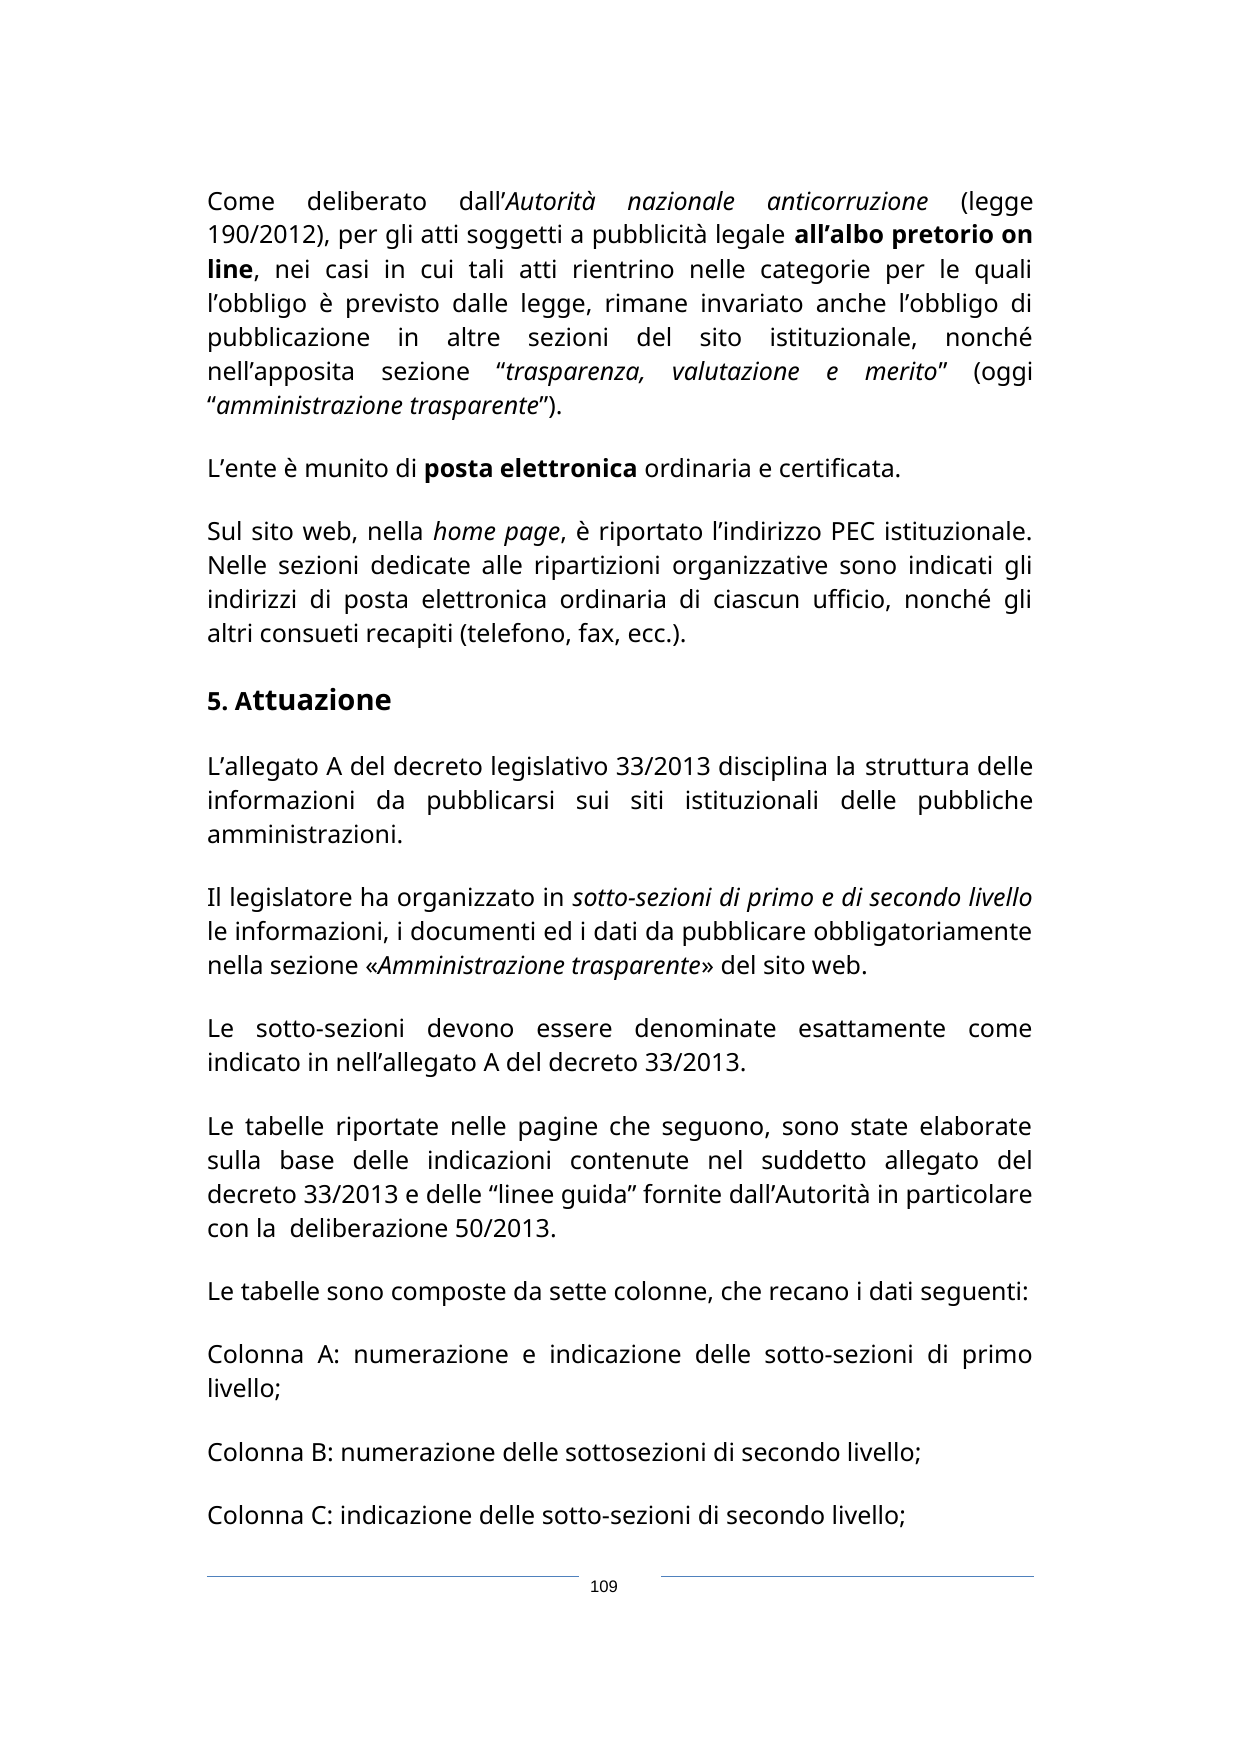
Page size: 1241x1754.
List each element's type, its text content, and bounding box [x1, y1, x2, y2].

text Colonna B: numerazione delle sottosezioni di secondo livello; [207, 1434, 1033, 1468]
text Le tabelle sono composte da sette colonne, che recano i dati seguenti: [207, 1274, 1033, 1308]
text Le sotto-sezioni devono essere denominate esattamente come indicato in nell’allegato A del decreto 33/2013. [207, 1011, 1033, 1079]
text Colonna A: numerazione e indicazione delle sotto-sezioni di primo livello; [207, 1337, 1033, 1405]
text L’allegato A del decreto legislativo 33/2013 disciplina la struttura delle informazioni da pubblicarsi sui siti istituzionali delle pubbliche amministrazioni. [207, 748, 1033, 850]
text Come deliberato dall’Autorità nazionale anticorruzione (legge 190/2012), per gli atti soggetti a pubblicità legale all’albo pretorio on line, nei casi in cui tali atti rientrino nelle categorie per le quali l’obbligo è previsto dalle legge, rimane invariato anche l’obbligo di pubblicazione in altre sezioni del sito istituzionale, nonché nell’apposita sezione “trasparenza, valutazione e merito” (oggi “amministrazione trasparente”). [207, 183, 1033, 422]
text Sul sito web, nella home page, è riportato l’indirizzo PEC istituzionale. Nelle sezioni dedicate alle ripartizioni organizzative sono indicati gli indirizzi di posta elettronica ordinaria di ciascun ufficio, nonché gli altri consueti recapiti (telefono, fax, ecc.). [207, 514, 1033, 650]
text 5. Attuazione [207, 679, 1033, 719]
text Le tabelle riportate nelle pagine che seguono, sono state elaborate sulla base delle indicazioni contenute nel suddetto allegato del decreto 33/2013 e delle “linee guida” fornite dall’Autorità in particolare con la deliberazione 50/2013. [207, 1108, 1033, 1244]
text Il legislatore ha organizzato in sotto-sezioni di primo e di secondo livello le informazioni, i documenti ed i dati da pubblicare obbligatoriamente nella sezione «Amministrazione trasparente» del sito web. [207, 879, 1033, 982]
text L’ente è munito di posta elettronica ordinaria e certificata. [207, 451, 1033, 485]
text Colonna C: indicazione delle sotto-sezioni di secondo livello; [207, 1497, 1033, 1531]
